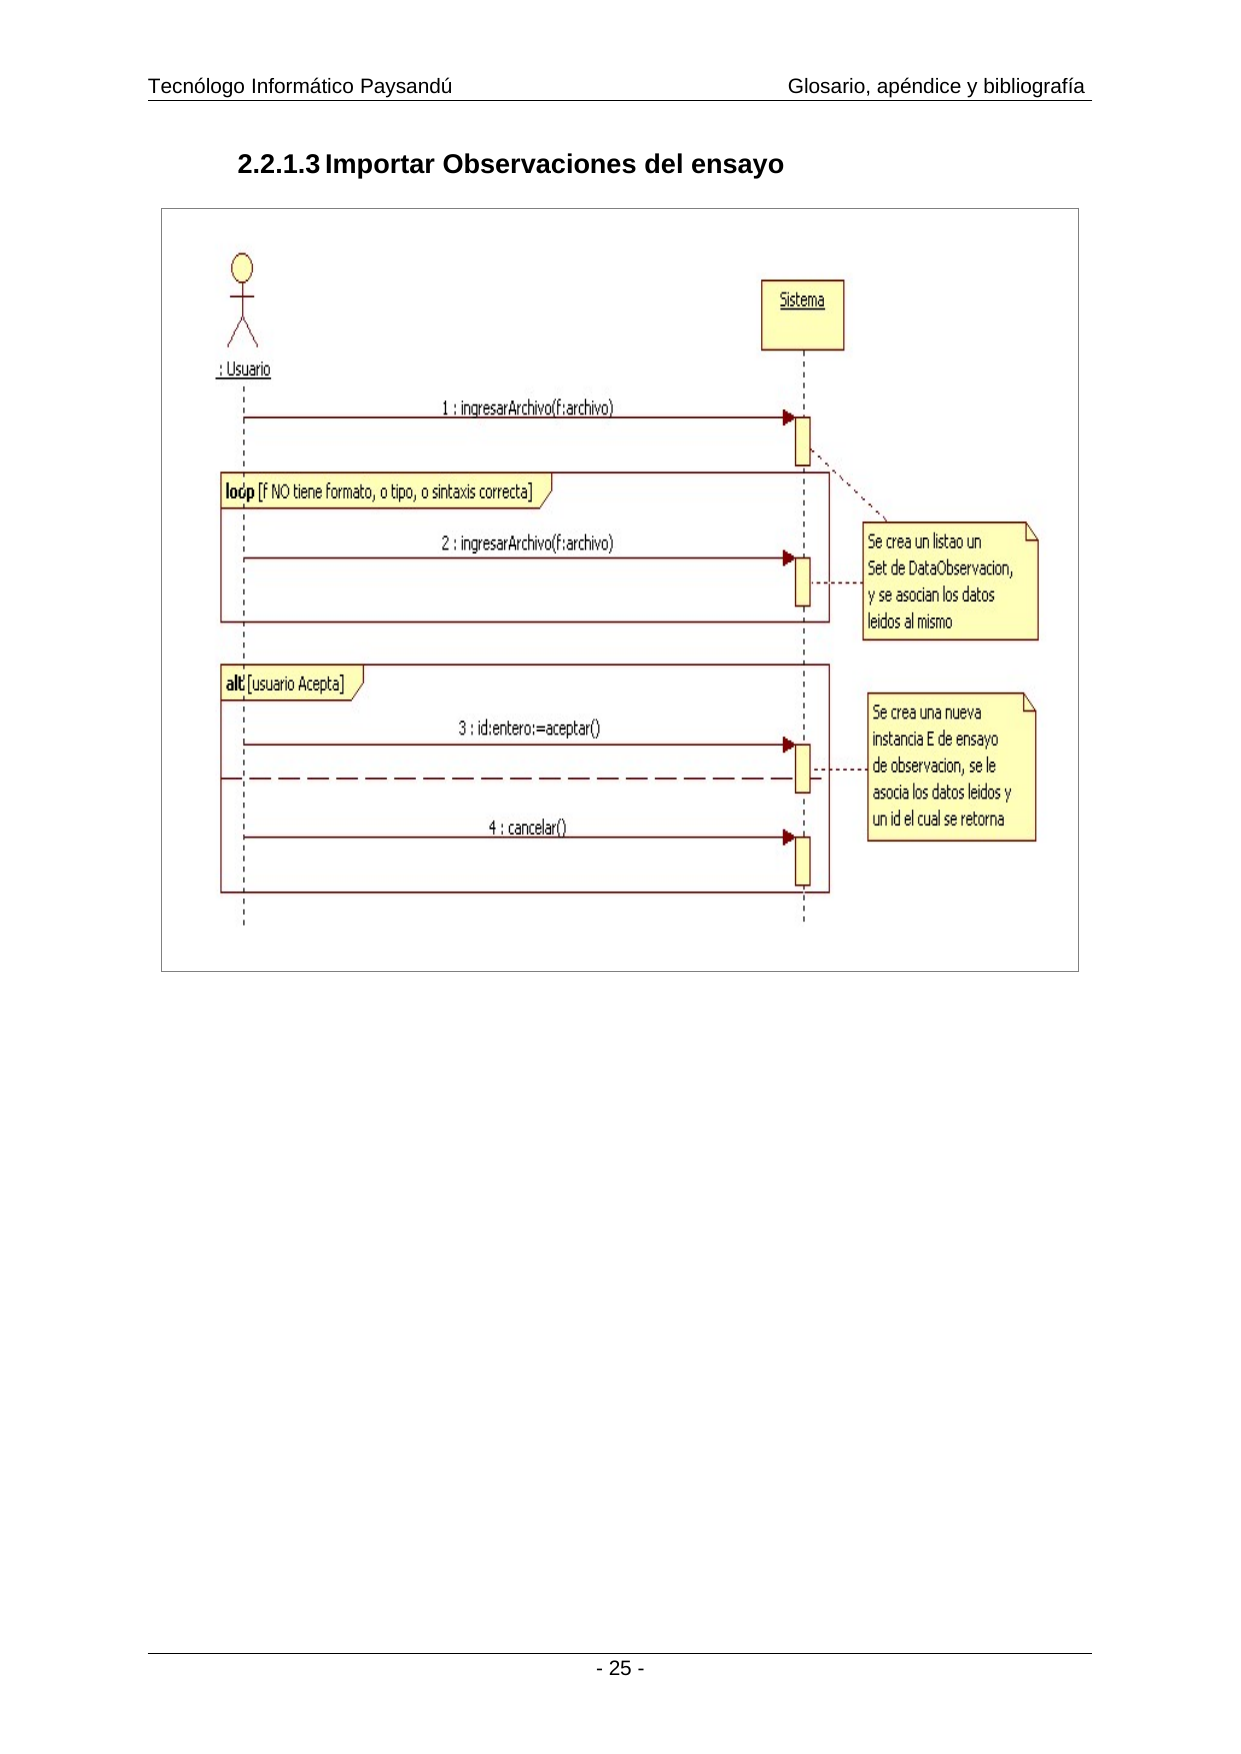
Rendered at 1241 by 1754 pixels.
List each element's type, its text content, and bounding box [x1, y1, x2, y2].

picture [177, 216, 1063, 963]
subtitle Importar Observaciones del ensayo [237, 148, 1092, 179]
